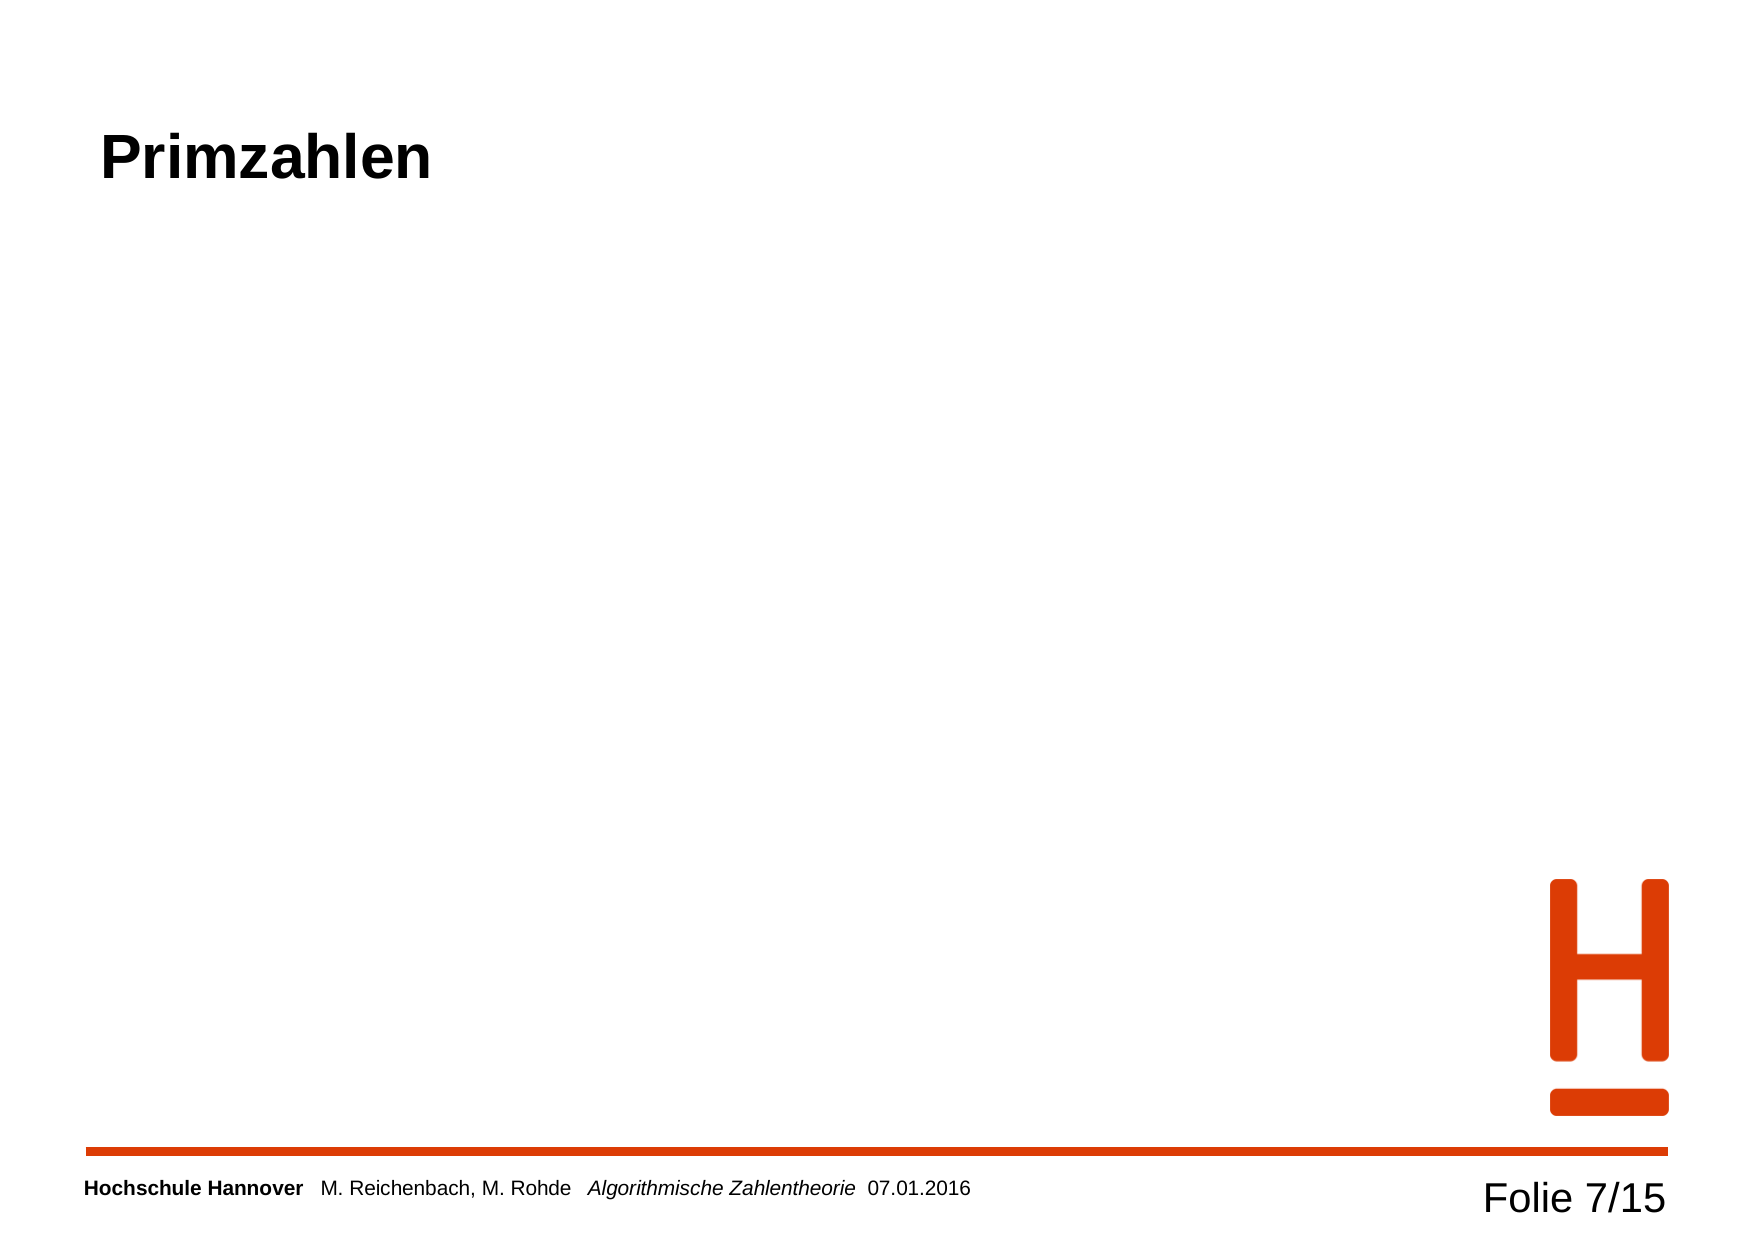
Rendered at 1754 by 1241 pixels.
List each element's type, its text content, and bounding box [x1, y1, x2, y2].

title Primzahlen [100, 121, 1683, 278]
picture [1550, 879, 1669, 1116]
